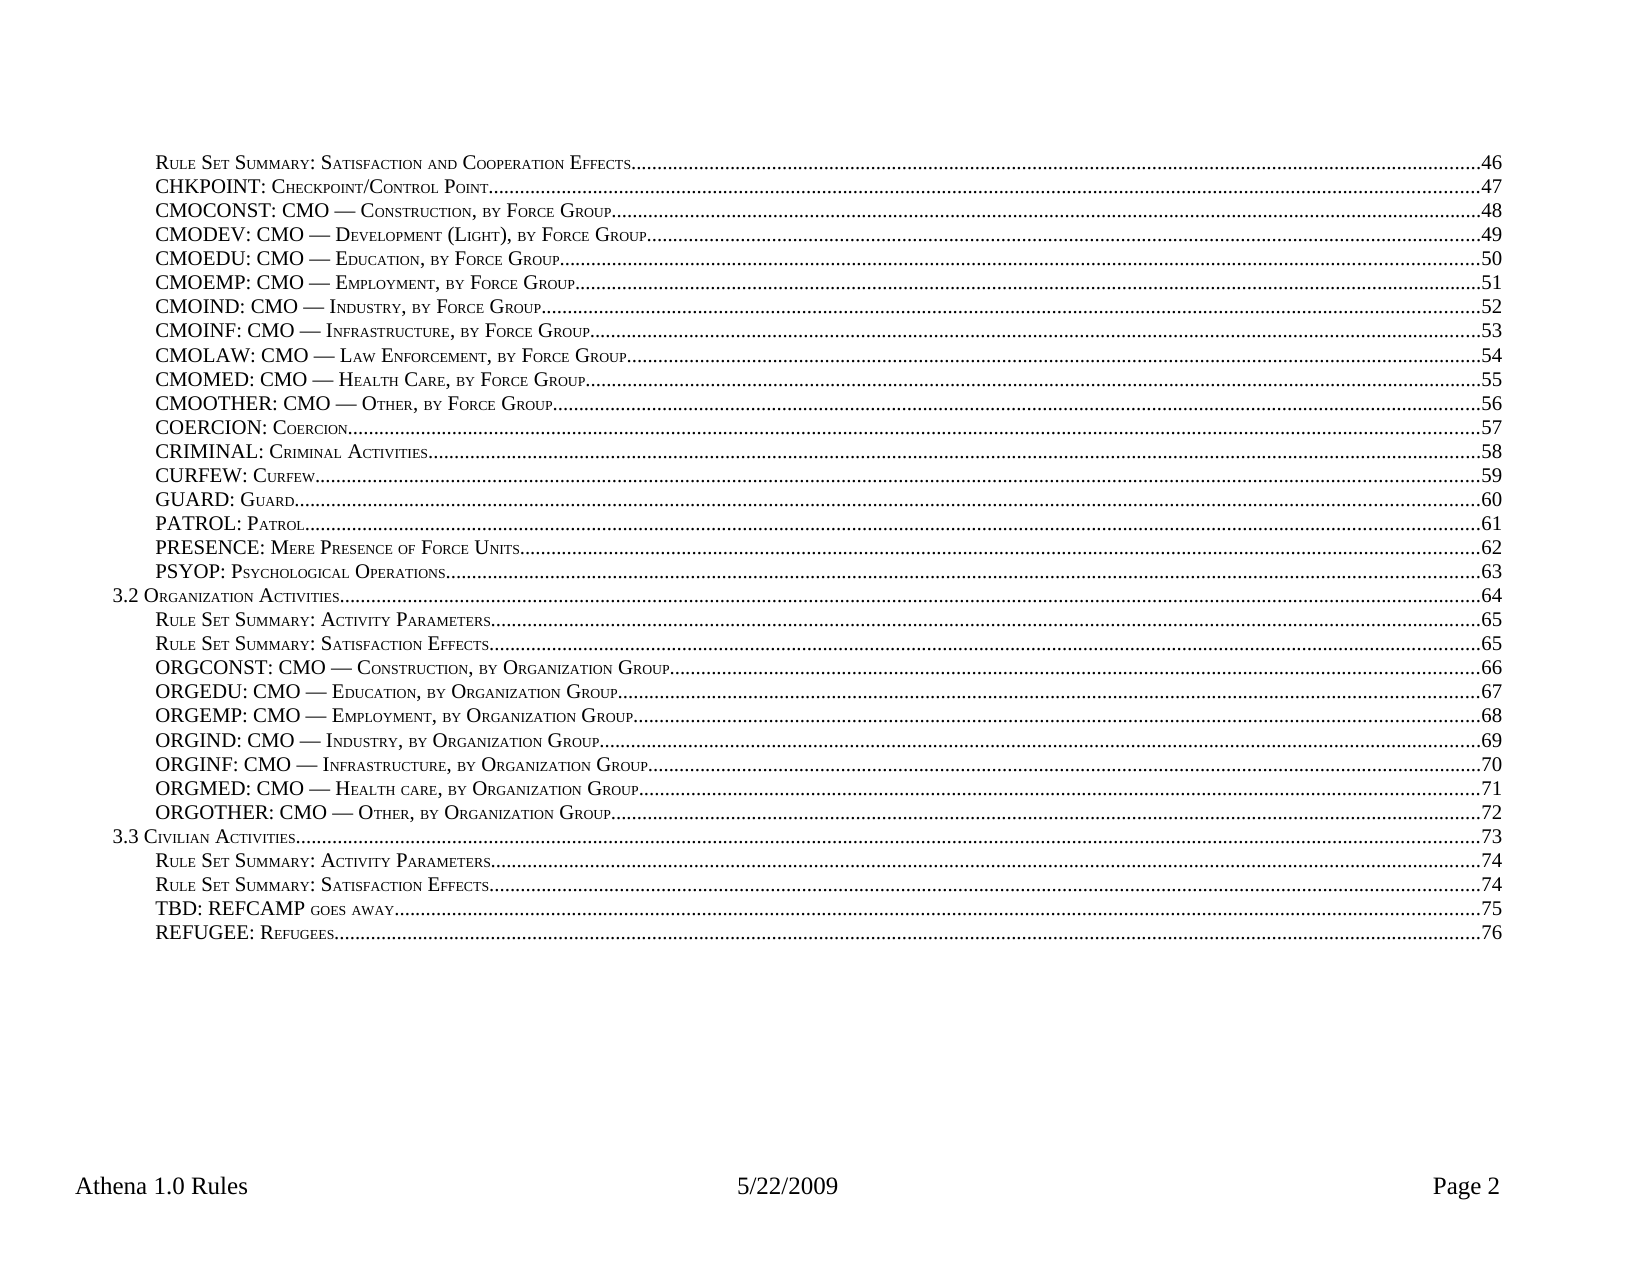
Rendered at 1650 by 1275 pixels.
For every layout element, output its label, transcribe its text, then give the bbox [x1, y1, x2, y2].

text ORGEDU: CMO — Education, by Organization Group 67 [150, 679, 1575, 703]
text PATROL: Patrol 61 [150, 511, 1575, 535]
text CMOCONST: CMO — Construction, by Force Group 48 [150, 198, 1575, 222]
text CMOMED: CMO — Health Care, by Force Group 55 [150, 367, 1575, 391]
text Rule Set Summary: Satisfaction Effects 74 [150, 872, 1575, 896]
text CMOEMP: CMO — Employment, by Force Group 51 [150, 270, 1575, 294]
text PRESENCE: Mere Presence of Force Units 62 [150, 535, 1575, 559]
text CRIMINAL: Criminal Activities 58 [150, 439, 1575, 463]
text CMOIND: CMO — Industry, by Force Group 52 [150, 294, 1575, 318]
text CMODEV: CMO — Development (Light), by Force Group 49 [150, 222, 1575, 246]
text Rule Set Summary: Activity Parameters 74 [150, 848, 1575, 872]
text ORGINF: CMO — Infrastructure, by Organization Group 70 [150, 752, 1575, 776]
text ORGMED: CMO — Health care, by Organization Group 71 [150, 776, 1575, 800]
text ORGCONST: CMO — Construction, by Organization Group 66 [150, 655, 1575, 679]
text CMOLAW: CMO — Law Enforcement, by Force Group 54 [150, 342, 1575, 367]
text ORGOTHER: CMO — Other, by Organization Group 72 [150, 800, 1575, 824]
text CMOEDU: CMO — Education, by Force Group 50 [150, 246, 1575, 270]
text CMOOTHER: CMO — Other, by Force Group 56 [150, 391, 1575, 415]
text 3.3 Civilian Activities 73 [112, 824, 1575, 848]
text Rule Set Summary: Satisfaction and Cooperation Effects 46 [150, 150, 1575, 174]
text ORGEMP: CMO — Employment, by Organization Group 68 [150, 703, 1575, 727]
text Rule Set Summary: Activity Parameters 65 [150, 607, 1575, 631]
text COERCION: Coercion 57 [150, 415, 1575, 439]
text ORGIND: CMO — Industry, by Organization Group 69 [150, 727, 1575, 752]
text CURFEW: Curfew 59 [150, 463, 1575, 487]
text TBD: REFCAMP goes away 75 [150, 896, 1575, 920]
text 3.2 Organization Activities 64 [112, 583, 1575, 607]
text CHKPOINT: Checkpoint/Control Point 47 [150, 174, 1575, 198]
text CMOINF: CMO — Infrastructure, by Force Group 53 [150, 318, 1575, 342]
text REFUGEE: Refugees 76 [150, 920, 1575, 944]
text GUARD: Guard 60 [150, 487, 1575, 511]
text PSYOP: Psychological Operations 63 [150, 559, 1575, 583]
text Rule Set Summary: Satisfaction Effects 65 [150, 631, 1575, 655]
